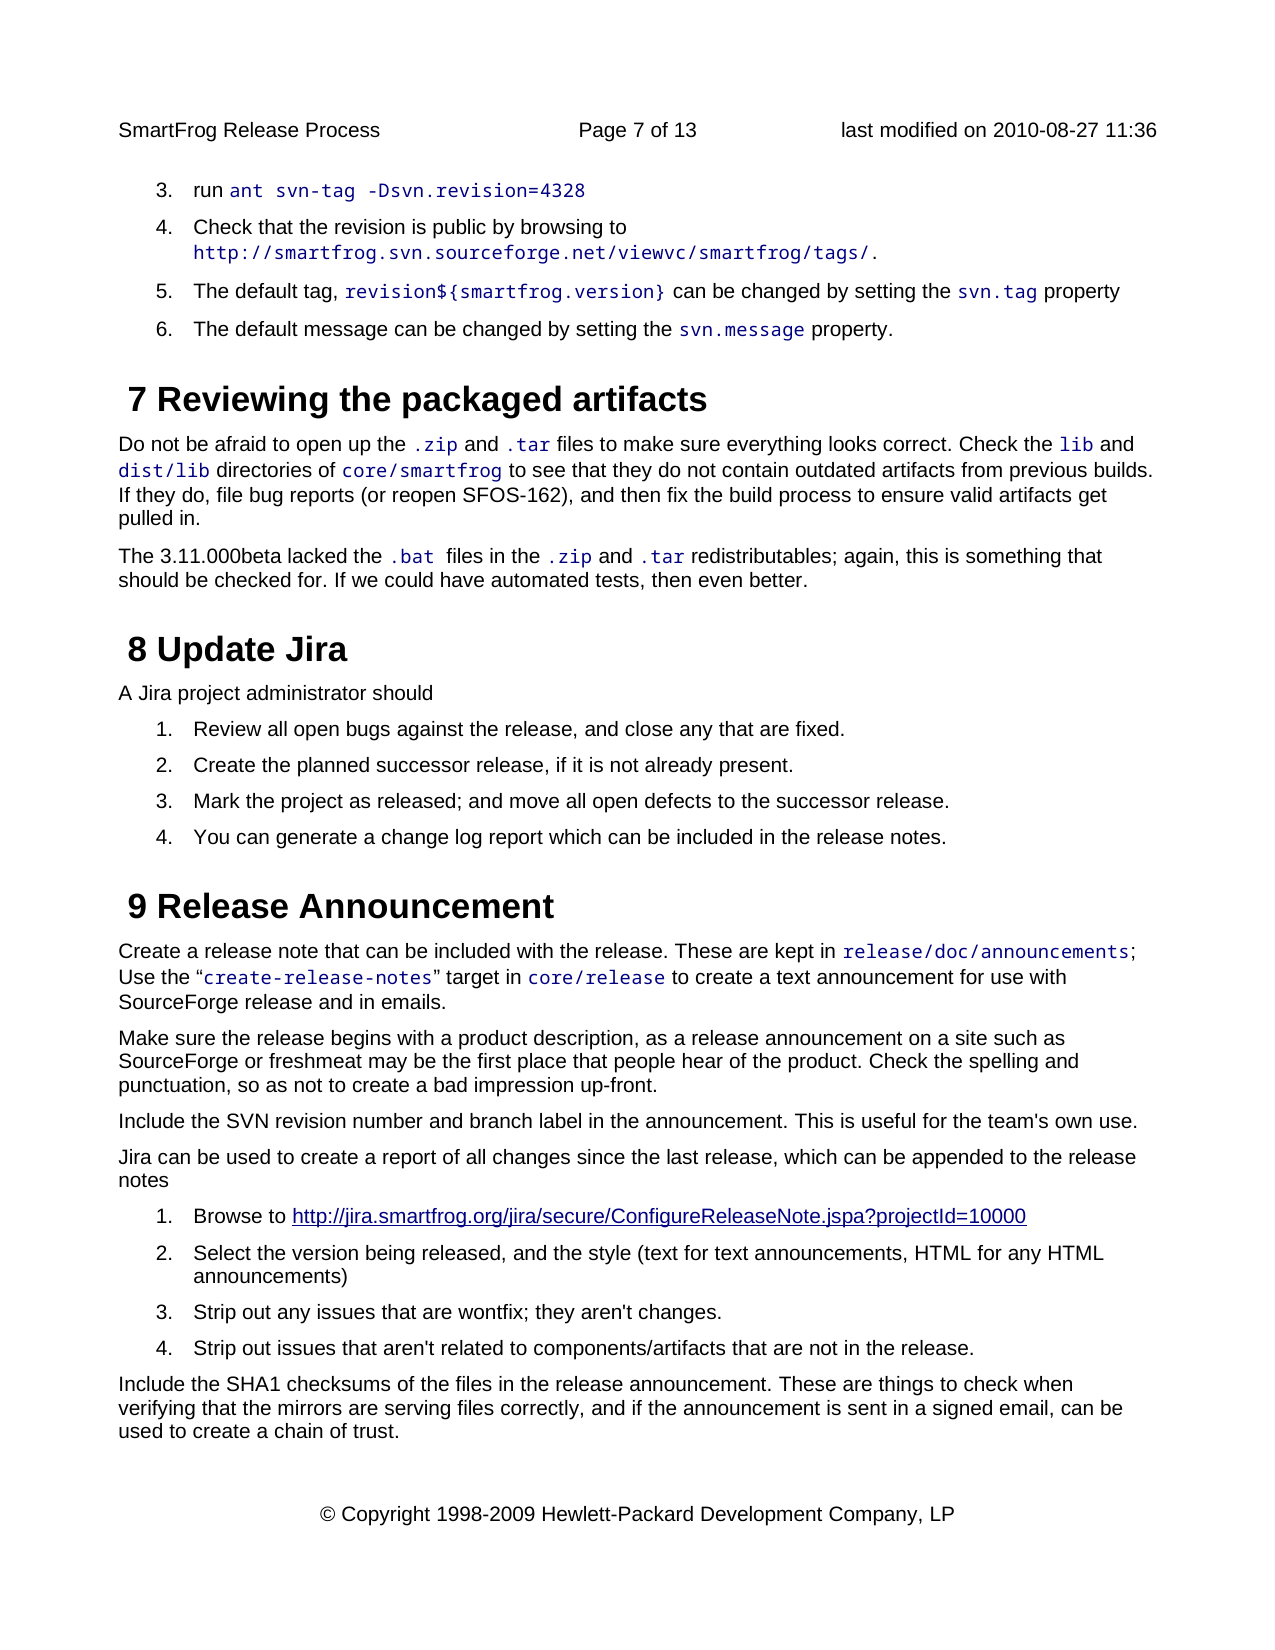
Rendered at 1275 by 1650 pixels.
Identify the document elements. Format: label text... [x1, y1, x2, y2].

text Do not be afraid to open up the .zip and .tar files to make sure everything looks correct. Check the lib and dist/lib directories of core/smartfrog to see that they do not contain outdated artifacts from previous builds. If they do, file bug reports (or reopen SFOS-162), and then fix the build process to ensure valid artifacts get pulled in. [118, 431, 1157, 530]
list Strip out issues that aren't related to components/artifacts that are not in the release. [156, 1337, 1157, 1360]
text A Jira project administrator should [118, 681, 1157, 705]
text Create a release note that can be included with the release. These are kept in release/doc/announcements; Use the “create-release-notes” target in core/release to create a text announcement for use with SourceForge release and in emails. [118, 938, 1157, 1014]
subtitle Update Jira [118, 630, 1157, 669]
text The 3.11.000beta lacked the .bat files in the .zip and .tar redistributables; again, this is something that should be checked for. If we could have automated tests, then even better. [118, 543, 1157, 592]
text Include the SVN revision number and branch label in the announcement. This is useful for the team's own use. [118, 1109, 1157, 1133]
list run ant svn-tag -Dsvn.revision=4328 [156, 177, 1157, 203]
text Include the SHA1 checksums of the files in the release announcement. These are things to check when verifying that the mirrors are serving files correctly, and if the announcement is sent in a signed email, can be used to create a chain of trust. [118, 1373, 1157, 1443]
subtitle Release Announcement [118, 887, 1157, 926]
text Make sure the release begins with a product description, as a release announcement on a site such as SourceForge or freshmeat may be the first place that people hear of the product. Check the spelling and punctuation, so as not to create a bad impression up-front. [118, 1026, 1157, 1097]
list Check that the revision is public by browsing to http://smartfrog.svn.sourceforge.net/viewvc/smartfrog/tags/. [156, 216, 1157, 265]
list Review all open bugs against the release, and close any that are fixed. [156, 717, 1157, 741]
list Strip out any issues that are wontfix; they aren't changes. [156, 1301, 1157, 1324]
text Jira can be used to create a report of all changes since the last release, which can be appended to the release notes [118, 1145, 1157, 1192]
list Browse to http://jira.smartfrog.org/jira/secure/ConfigureReleaseNote.jspa?projectId=10000 [156, 1205, 1157, 1228]
list Mark the project as released; and move all open defects to the successor release. [156, 789, 1157, 813]
subtitle Reviewing the packaged artifacts [118, 380, 1157, 419]
list Select the version being released, and the style (text for text announcements, HTML for any HTML announcements) [156, 1241, 1157, 1288]
list The default message can be changed by setting the svn.message property. [156, 316, 1157, 342]
list You can generate a change log report which can be included in the release notes. [156, 826, 1157, 849]
list Create the planned successor release, if it is not already present. [156, 753, 1157, 777]
list The default tag, revision${smartfrog.version} can be changed by setting the svn.tag property [156, 278, 1157, 304]
